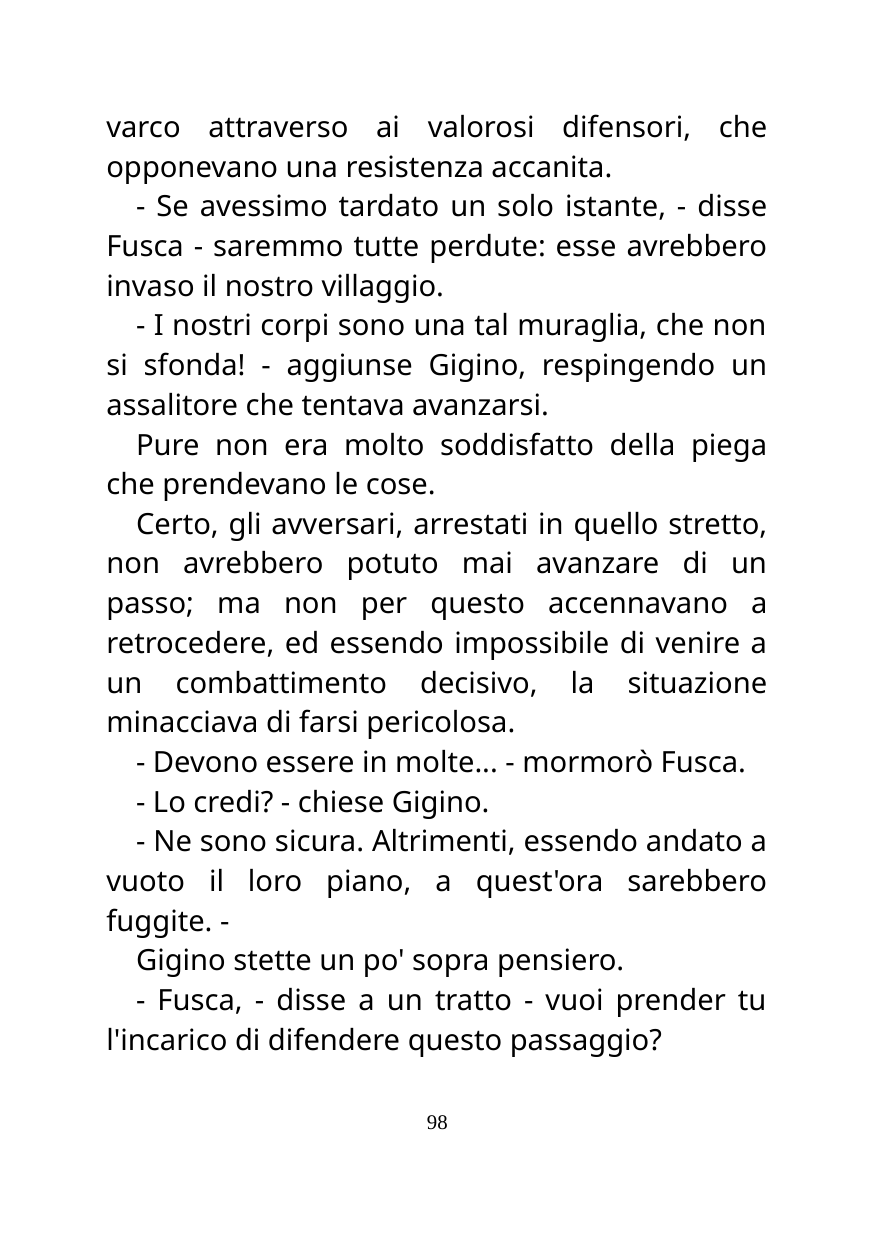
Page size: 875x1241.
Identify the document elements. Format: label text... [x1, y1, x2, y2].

text - Fusca, - disse a un tratto - vuoi prender tu l'incarico di difendere questo passaggio? [106, 979, 768, 1059]
text - Lo credi? - chiese Gigino. [106, 781, 768, 821]
text Gigino stette un po' sopra pensiero. [106, 940, 768, 979]
text Certo, gli avversari, arrestati in quello stretto, non avrebbero potuto mai avanzare di un passo; ma non per questo accennavano a retrocedere, ed essendo impossibile di venire a un combattimento decisivo, la situazione minacciava di farsi pericolosa. [106, 503, 768, 741]
text - Se avessimo tardato un solo istante, - disse Fusca - saremmo tutte perdute: esse avrebbero invaso il nostro villaggio. [106, 186, 768, 305]
text Pure non era molto soddisfatto della piega che prendevano le cose. [106, 424, 768, 503]
text - I nostri corpi sono una tal muraglia, che non si sfonda! - aggiunse Gigino, respingendo un assalitore che tentava avanzarsi. [106, 305, 768, 424]
text varco attraverso ai valorosi difensori, che opponevano una resistenza accanita. [106, 106, 768, 186]
text - Devono essere in molte... - mormorò Fusca. [106, 741, 768, 781]
text - Ne sono sicura. Altrimenti, essendo andato a vuoto il loro piano, a quest'ora sarebbero fuggite. - [106, 821, 768, 940]
